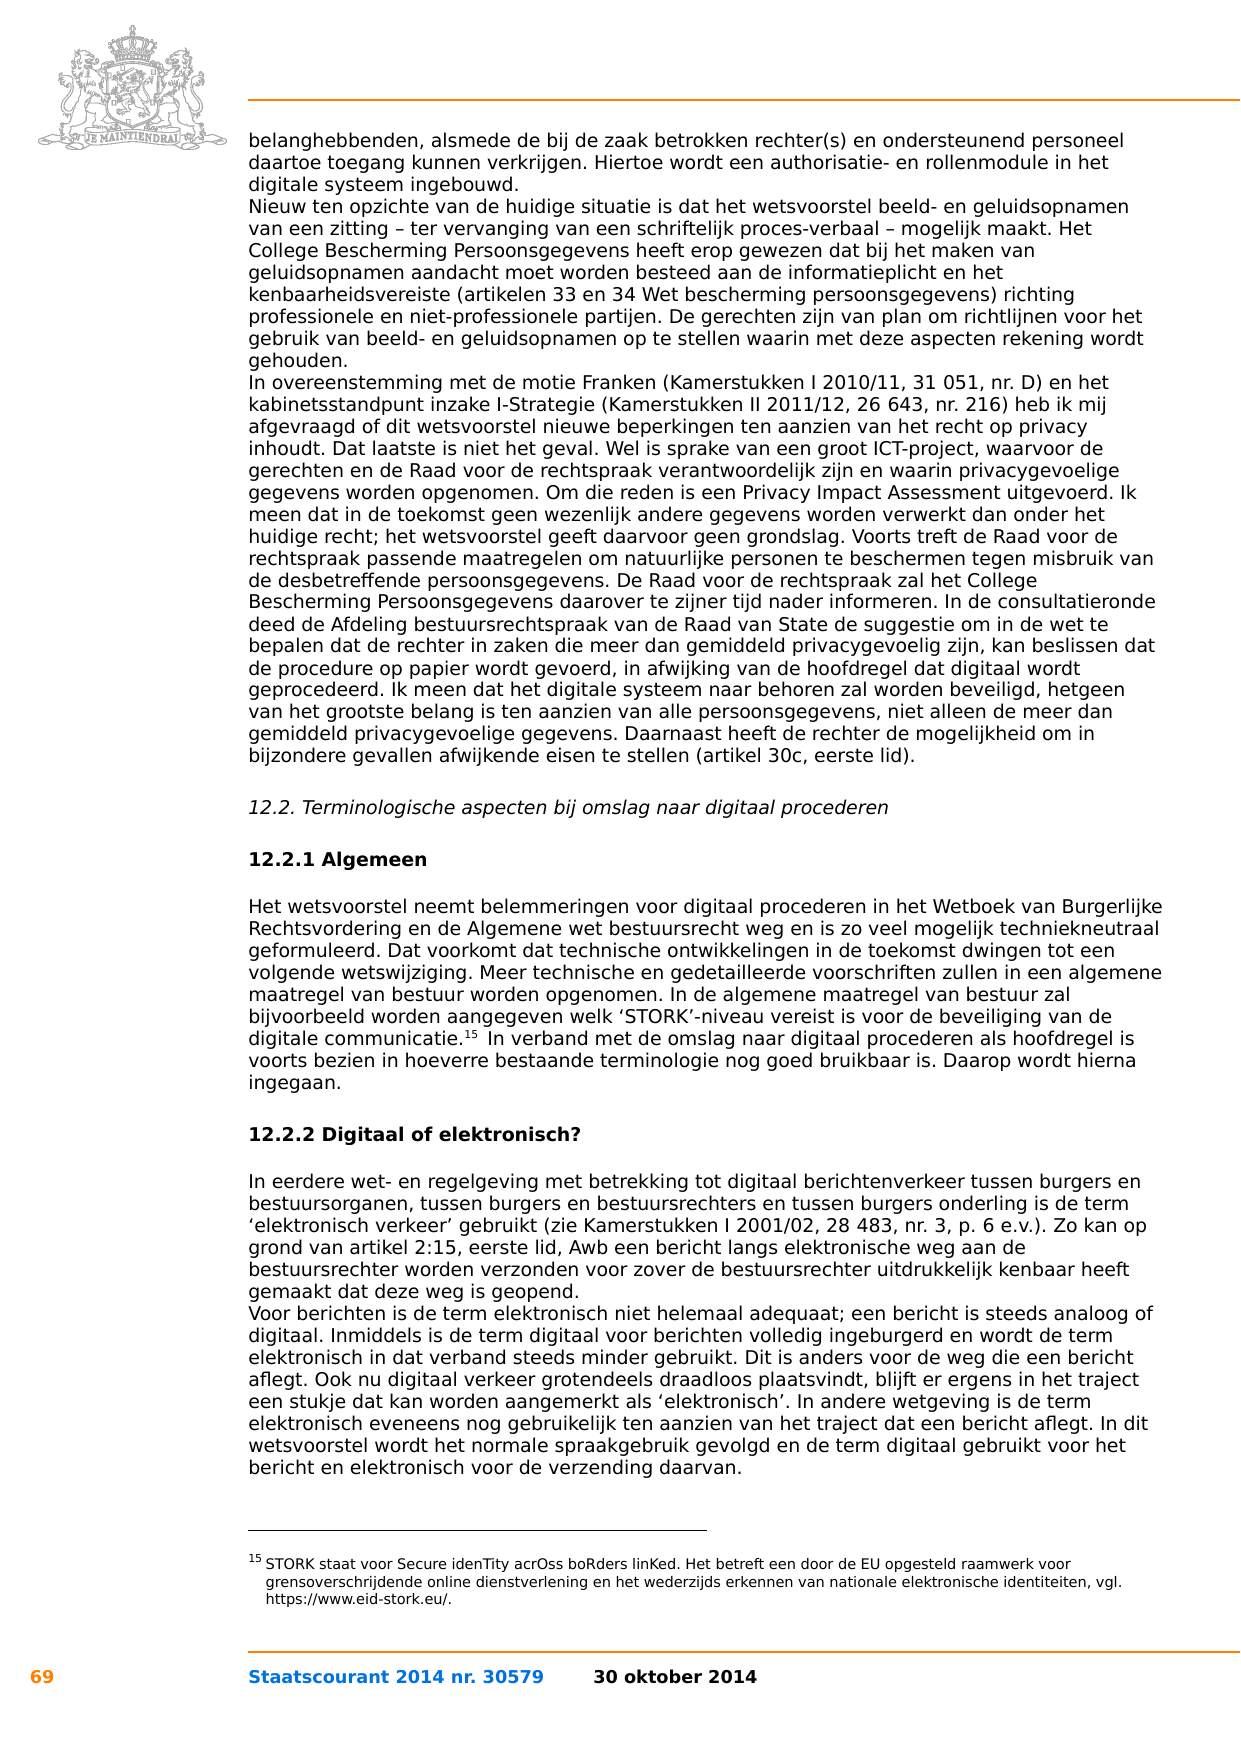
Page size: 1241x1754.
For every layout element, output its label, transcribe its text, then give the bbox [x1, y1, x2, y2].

text STORK staat voor Secure idenTity acrOss boRders linKed. Het betreft een door de EU opgesteld raamwerk voor grensoverschrijdende online dienstverlening en het wederzijds erkennen van nationale elektronische identiteiten, vgl. https://www.eid-stork.eu/. [248, 1552, 1163, 1608]
subtitle 12.2.1 Algemeen [248, 849, 1163, 871]
subtitle 12.2. Terminologische aspecten bij omslag naar digitaal procederen [248, 797, 1163, 819]
text Voor berichten is de term elektronisch niet helemaal adequaat; een bericht is steeds analoog of digitaal. Inmiddels is de term digitaal voor berichten volledig ingeburgerd en wordt de term elektronisch in dat verband steeds minder gebruikt. Dit is anders voor de weg die een bericht aflegt. Ook nu digitaal verkeer grotendeels draadloos plaatsvindt, blijft er ergens in het traject een stukje dat kan worden aangemerkt als ‘elektronisch’. In andere wetgeving is de term elektronisch eveneens nog gebruikelijk ten aanzien van het traject dat een bericht aflegt. In dit wetsvoorstel wordt het normale spraakgebruik gevolgd en de term digitaal gebruikt voor het bericht en elektronisch voor de verzending daarvan. [248, 1303, 1163, 1479]
text Het wetsvoorstel neemt belemmeringen voor digitaal procederen in het Wetboek van Burgerlijke Rechtsvordering en de Algemene wet bestuursrecht weg en is zo veel mogelijk techniekneutraal geformuleerd. Dat voorkomt dat technische ontwikkelingen in de toekomst dwingen tot een volgende wetswijziging. Meer technische en gedetailleerde voorschriften zullen in een algemene maatregel van bestuur worden opgenomen. In de algemene maatregel van bestuur zal bijvoorbeeld worden aangegeven welk ‘STORK’-niveau vereist is voor de beveiliging van de digitale communicatie. In verband met de omslag naar digitaal procederen als hoofdregel is voorts bezien in hoeverre bestaande terminologie nog goed bruikbaar is. Daarop wordt hierna ingegaan. [248, 896, 1163, 1094]
text belanghebbenden, alsmede de bij de zaak betrokken rechter(s) en ondersteunend personeel daartoe toegang kunnen verkrijgen. Hiertoe wordt een authorisatie- en rollenmodule in het digitale systeem ingebouwd. [248, 130, 1163, 196]
text In overeenstemming met de motie Franken (Kamerstukken I 2010/11, 31 051, nr. D) en het kabinetsstandpunt inzake I-Strategie (Kamerstukken II 2011/12, 26 643, nr. 216) heb ik mij afgevraagd of dit wetsvoorstel nieuwe beperkingen ten aanzien van het recht op privacy inhoudt. Dat laatste is niet het geval. Wel is sprake van een groot ICT-project, waarvoor de gerechten en de Raad voor de rechtspraak verantwoordelijk zijn en waarin privacygevoelige gegevens worden opgenomen. Om die reden is een Privacy Impact Assessment uitgevoerd. Ik meen dat in de toekomst geen wezenlijk andere gegevens worden verwerkt dan onder het huidige recht; het wetsvoorstel geeft daarvoor geen grondslag. Voorts treft de Raad voor de rechtspraak passende maatregelen om natuurlijke personen te beschermen tegen misbruik van de desbetreffende persoonsgegevens. De Raad voor de rechtspraak zal het College Bescherming Persoonsgegevens daarover te zijner tijd nader informeren. In de consultatieronde deed de Afdeling bestuursrechtspraak van de Raad van State de suggestie om in de wet te bepalen dat de rechter in zaken die meer dan gemiddeld privacygevoelig zijn, kan beslissen dat de procedure op papier wordt gevoerd, in afwijking van de hoofdregel dat digitaal wordt geprocedeerd. Ik meen dat het digitale systeem naar behoren zal worden beveiligd, hetgeen van het grootste belang is ten aanzien van alle persoonsgegevens, niet alleen de meer dan gemiddeld privacygevoelige gegevens. Daarnaast heeft de rechter de mogelijkheid om in bijzondere gevallen afwijkende eisen te stellen (artikel 30c, eerste lid). [248, 372, 1163, 767]
subtitle 12.2.2 Digitaal of elektronisch? [248, 1124, 1163, 1146]
text In eerdere wet- en regelgeving met betrekking tot digitaal berichtenverkeer tussen burgers en bestuursorganen, tussen burgers en bestuursrechters en tussen burgers onderling is de term ‘elektronisch verkeer’ gebruikt (zie Kamerstukken I 2001/02, 28 483, nr. 3, p. 6 e.v.). Zo kan op grond van artikel 2:15, eerste lid, Awb een bericht langs elektronische weg aan de bestuursrechter worden verzonden voor zover de bestuursrechter uitdrukkelijk kenbaar heeft gemaakt dat deze weg is geopend. [248, 1171, 1163, 1303]
text Nieuw ten opzichte van de huidige situatie is dat het wetsvoorstel beeld- en geluidsopnamen van een zitting – ter vervanging van een schriftelijk proces-verbaal – mogelijk maakt. Het College Bescherming Persoonsgegevens heeft erop gewezen dat bij het maken van geluidsopnamen aandacht moet worden besteed aan de informatieplicht en het kenbaarheidsvereiste (artikelen 33 en 34 Wet bescherming persoonsgegevens) richting professionele en niet-professionele partijen. De gerechten zijn van plan om richtlijnen voor het gebruik van beeld- en geluidsopnamen op te stellen waarin met deze aspecten rekening wordt gehouden. [248, 196, 1163, 372]
picture [38, 25, 227, 150]
